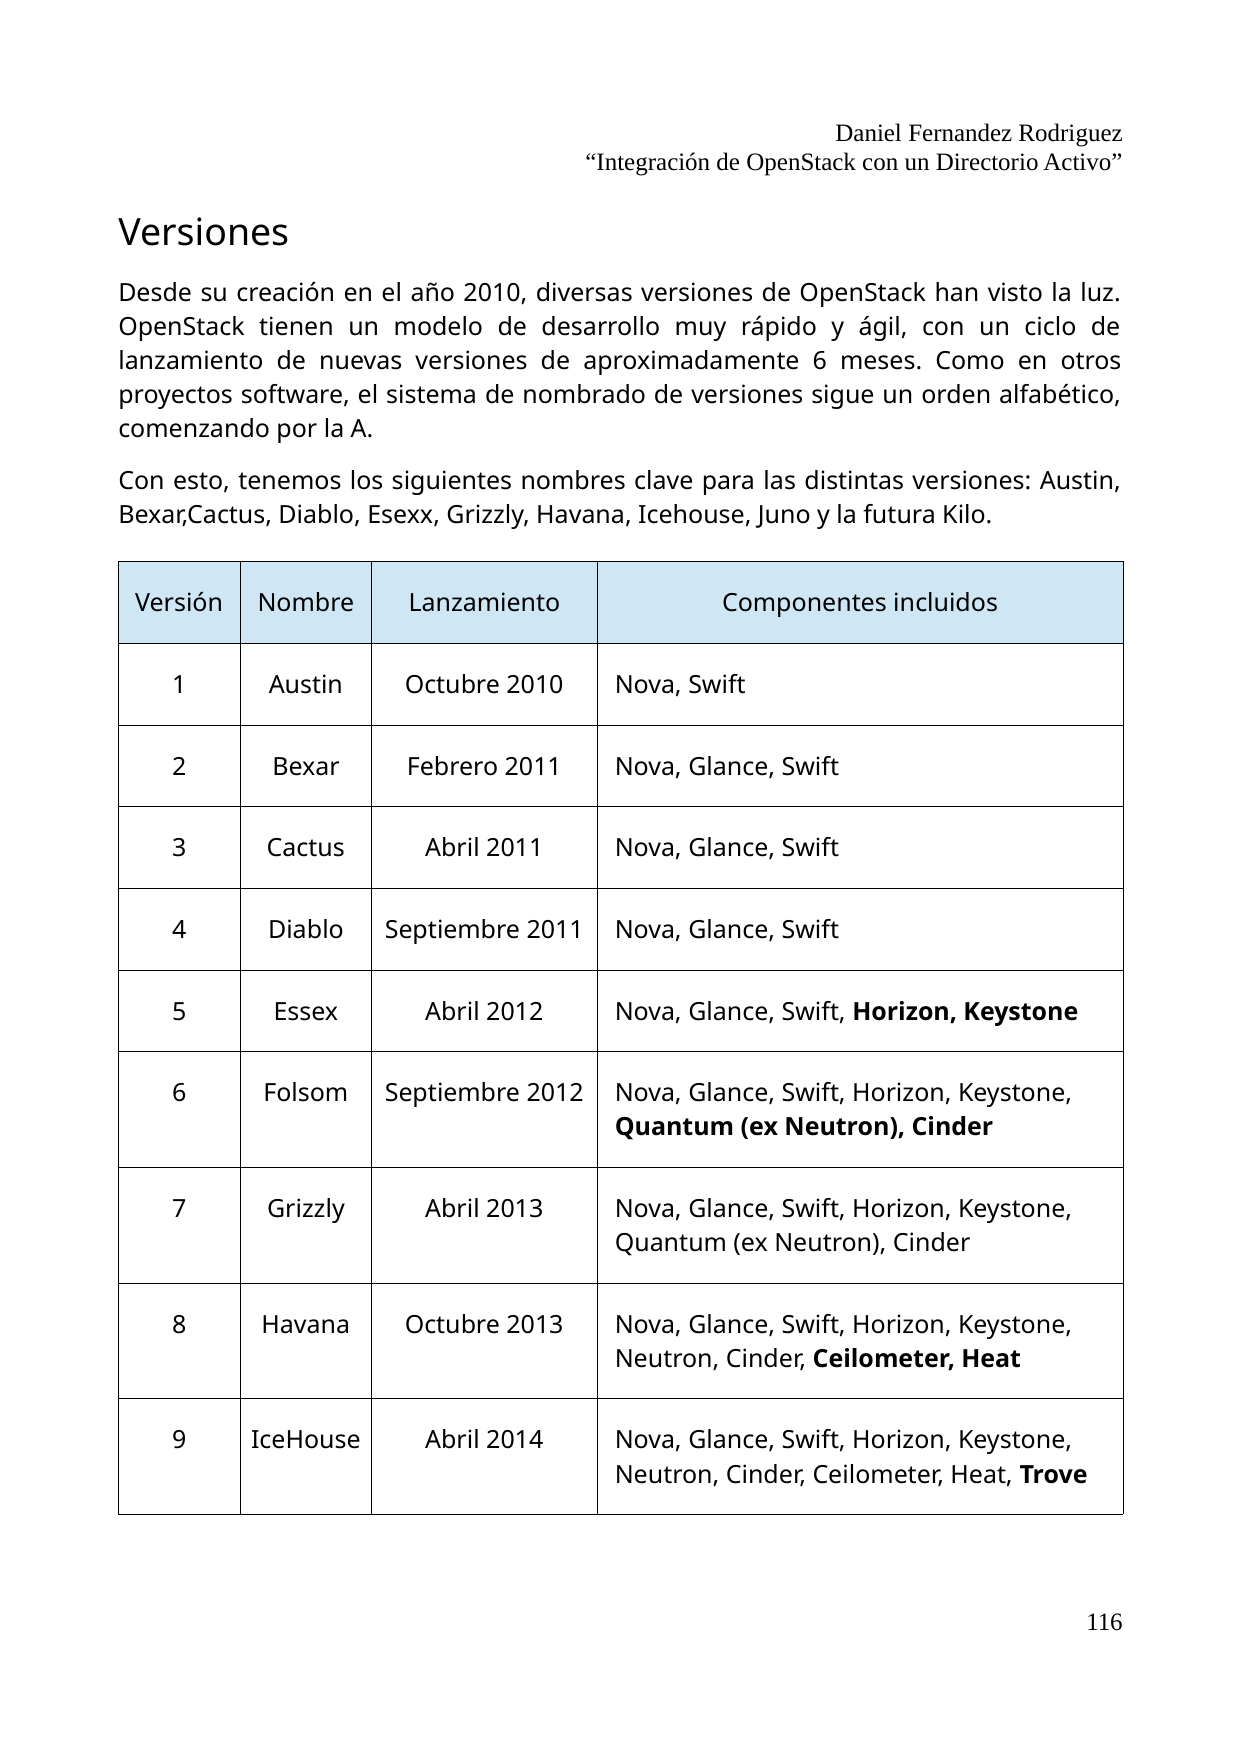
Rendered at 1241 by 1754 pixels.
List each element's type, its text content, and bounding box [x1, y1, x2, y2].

table_cell 7 [119, 1168, 240, 1283]
table_cell 9 [119, 1399, 240, 1514]
table_cell 5 [119, 971, 240, 1051]
table_cell Nova, Glance, Swift, Horizon, Keystone, Neutron, Cinder, Ceilometer, Heat [598, 1284, 1123, 1398]
text Con esto, tenemos los siguientes nombres clave para las distintas versiones: Austin, Bexar,Cactus, Diablo, Esexx, Grizzly, Havana, Icehouse, Juno y la futura Kilo. [118, 463, 1122, 531]
table_cell Febrero 2011 [372, 726, 597, 806]
table_cell 3 [119, 807, 240, 888]
table_cell Nova, Swift [598, 644, 1123, 724]
table_cell 1 [119, 644, 240, 724]
table_cell Abril 2011 [372, 807, 597, 888]
table_header Componentes incluidos [598, 562, 1123, 643]
table_cell Grizzly [241, 1168, 371, 1283]
table_cell 4 [119, 889, 240, 969]
subtitle Versiones [118, 205, 1122, 256]
table_cell 6 [119, 1052, 240, 1167]
table_cell Nova, Glance, Swift, Horizon, Keystone, Quantum (ex Neutron), Cinder [598, 1052, 1123, 1167]
table_header Versión [119, 562, 240, 643]
table_cell 8 [119, 1284, 240, 1398]
table_cell Nova, Glance, Swift, Horizon, Keystone, Neutron, Cinder, Ceilometer, Heat, Trove [598, 1399, 1123, 1514]
text Desde su creación en el año 2010, diversas versiones de OpenStack han visto la luz. OpenStack tienen un modelo de desarrollo muy rápido y ágil, con un ciclo de lanzamiento de nuevas versiones de aproximadamente 6 meses. Como en otros proyectos software, el sistema de nombrado de versiones sigue un orden alfabético, comenzando por la A. [118, 275, 1122, 445]
table_cell Nova, Glance, Swift [598, 726, 1123, 806]
table_cell Diablo [241, 889, 371, 969]
table_cell Folsom [241, 1052, 371, 1167]
table_cell Octubre 2013 [372, 1284, 597, 1398]
table_cell Nova, Glance, Swift, Horizon, Keystone [598, 971, 1123, 1051]
table_cell Nova, Glance, Swift [598, 889, 1123, 969]
table_cell Septiembre 2012 [372, 1052, 597, 1167]
table_cell Austin [241, 644, 371, 724]
table_cell Octubre 2010 [372, 644, 597, 724]
table_cell Abril 2014 [372, 1399, 597, 1514]
table_cell IceHouse [241, 1399, 371, 1514]
table_cell Nova, Glance, Swift, Horizon, Keystone, Quantum (ex Neutron), Cinder [598, 1168, 1123, 1283]
table_cell Essex [241, 971, 371, 1051]
table_cell 2 [119, 726, 240, 806]
table_cell Cactus [241, 807, 371, 888]
table_cell Bexar [241, 726, 371, 806]
table_cell Abril 2013 [372, 1168, 597, 1283]
table_cell Abril 2012 [372, 971, 597, 1051]
table_cell Nova, Glance, Swift [598, 807, 1123, 888]
table_header Nombre [241, 562, 371, 643]
table_header Lanzamiento [372, 562, 597, 643]
table_cell Havana [241, 1284, 371, 1398]
table_cell Septiembre 2011 [372, 889, 597, 969]
